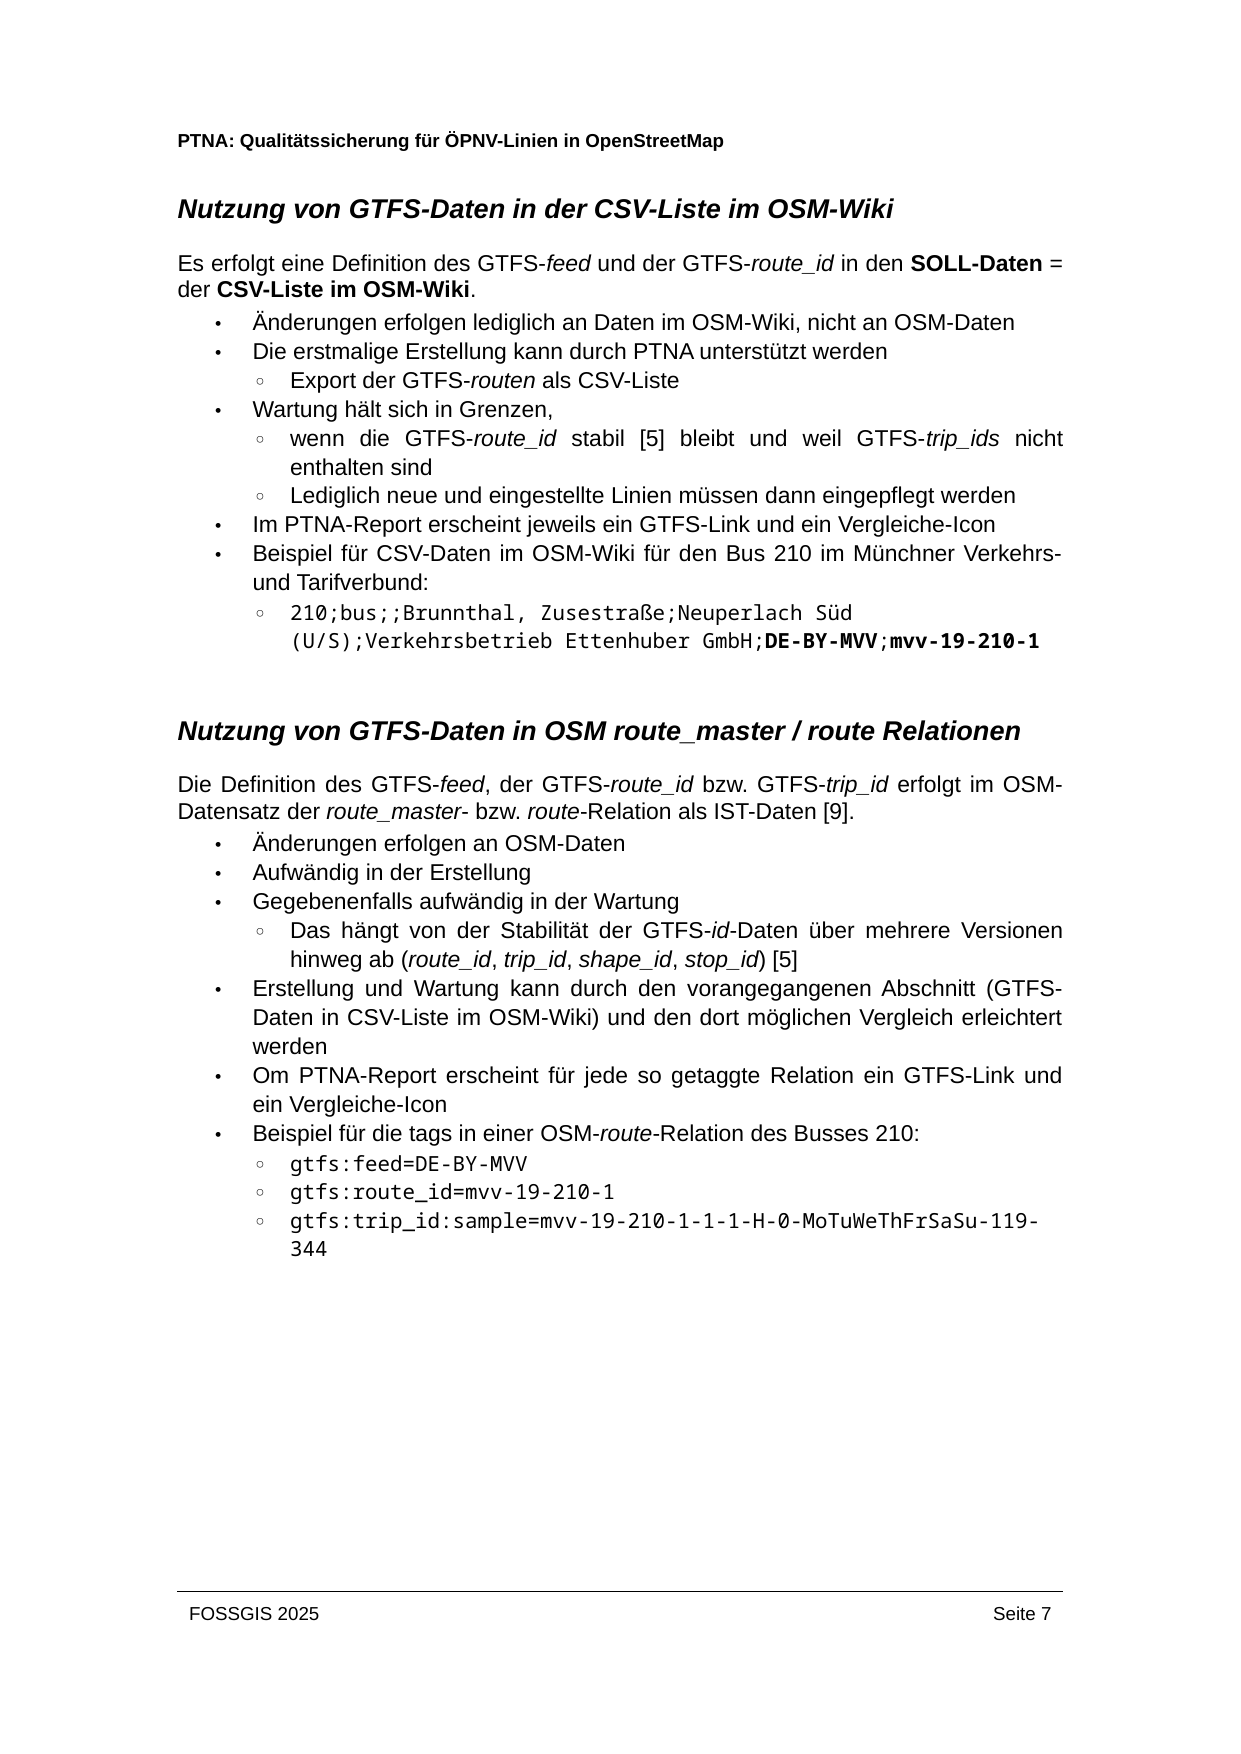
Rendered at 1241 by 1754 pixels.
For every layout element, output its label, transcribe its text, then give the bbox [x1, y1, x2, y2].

list Die erstmalige Erstellung kann durch PTNA unterstützt werden [215, 338, 1063, 364]
list Das hängt von der Stabilität der GTFS-id-Daten über mehrere Versionen hinweg ab (route_id, trip_id, shape_id, stop_id) [5] [252, 917, 1063, 972]
list Beispiel für CSV-Daten im OSM-Wiki für den Bus 210 im Münchner Verkehrs- und Tarifverbund: [215, 540, 1063, 596]
list gtfs:feed=DE-BY-MVV [252, 1149, 1063, 1177]
subtitle Die Definition des GTFS-feed, der GTFS-route_id bzw. GTFS-trip_id erfolgt im OSM-Datensatz der route_master- bzw. route-Relation als IST-Daten [9]. [177, 771, 1063, 824]
list wenn die GTFS-route_id stabil [5] bleibt und weil GTFS-trip_ids nicht enthalten sind [252, 424, 1063, 480]
list Gegebenenfalls aufwändig in der Wartung [215, 888, 1063, 914]
list Wartung hält sich in Grenzen, [215, 396, 1063, 422]
subtitle Nutzung von GTFS-Daten in der CSV-Liste im OSM-Wiki [177, 193, 1063, 225]
list Änderungen erfolgen an OSM-Daten [215, 830, 1063, 857]
subtitle Es erfolgt eine Definition des GTFS-feed und der GTFS-route_id in den SOLL-Daten = der CSV-Liste im OSM-Wiki. [177, 250, 1063, 302]
list Export der GTFS-routen als CSV-Liste [252, 367, 1063, 393]
list Om PTNA-Report erscheint für jede so getaggte Relation ein GTFS-Link und ein Vergleiche-Icon [215, 1062, 1063, 1117]
subtitle Nutzung von GTFS-Daten in OSM route_master / route Relationen [177, 715, 1063, 746]
list Änderungen erfolgen lediglich an Daten im OSM-Wiki, nicht an OSM-Daten [215, 309, 1063, 335]
list gtfs:route_id=mvv-19-210-1 [252, 1177, 1063, 1206]
list Lediglich neue und eingestellte Linien müssen dann eingepflegt werden [252, 482, 1063, 509]
list 210;bus;;Brunnthal, Zusestraße;Neuperlach Süd (U/S);Verkehrsbetrieb Ettenhuber GmbH;DE-BY-MVV;mvv-19-210-1 [252, 598, 1063, 655]
list gtfs:trip_id:sample=mvv-19-210-1-1-1-H-0-MoTuWeThFrSaSu-119-344 [252, 1206, 1063, 1263]
list Erstellung und Wartung kann durch den vorangegangenen Abschnitt (GTFS-Daten in CSV-Liste im OSM-Wiki) und den dort möglichen Vergleich erleichtert werden [215, 975, 1063, 1059]
list Beispiel für die tags in einer OSM-route-Relation des Busses 210: [215, 1120, 1063, 1146]
list Aufwändig in der Erstellung [215, 859, 1063, 886]
list Im PTNA-Report erscheint jeweils ein GTFS-Link und ein Vergleiche-Icon [215, 511, 1063, 538]
